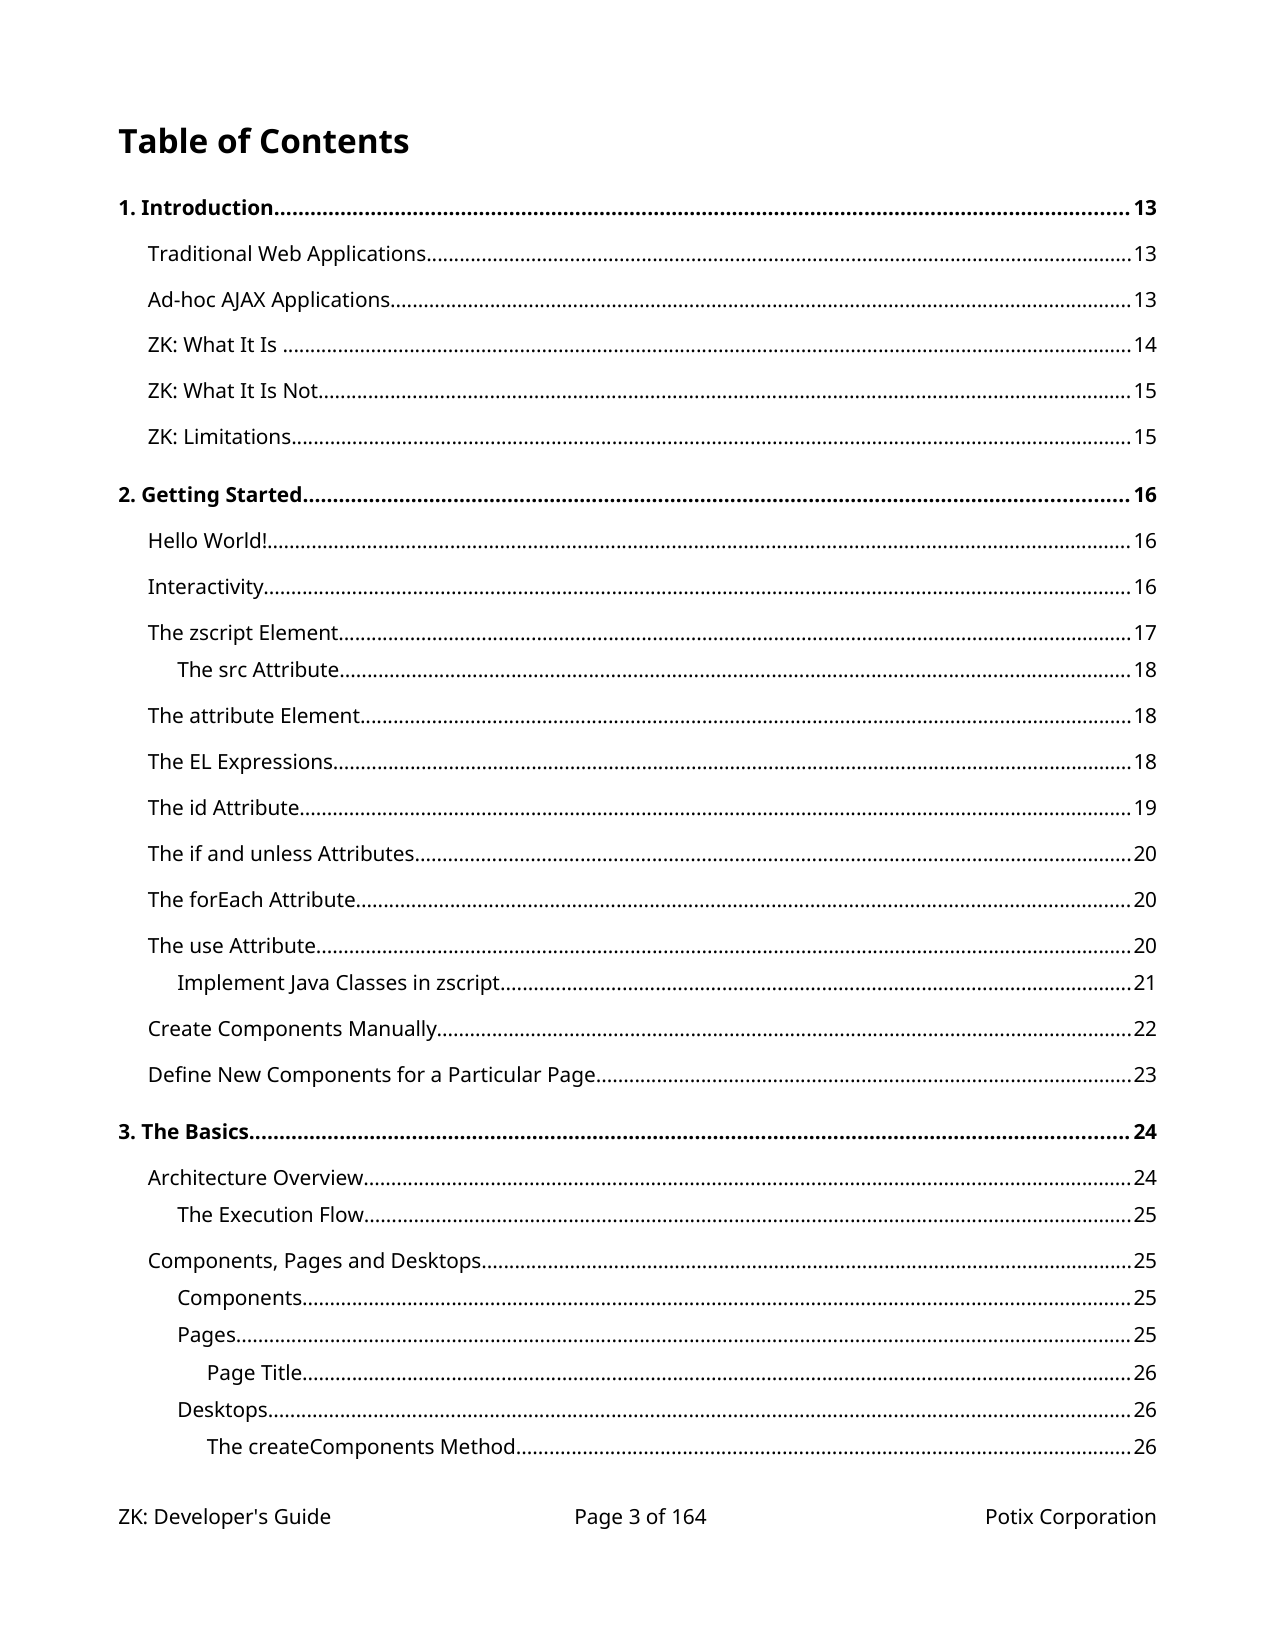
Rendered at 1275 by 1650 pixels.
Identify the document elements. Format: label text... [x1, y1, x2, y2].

text Components 25 [177, 1283, 1157, 1312]
text ZK: Limitations 15 [148, 422, 1157, 451]
text The use Attribute 20 [148, 931, 1157, 959]
text The forEach Attribute 20 [148, 885, 1157, 913]
text The attribute Element 18 [148, 701, 1157, 729]
text The createComponents Method 26 [207, 1432, 1157, 1460]
text 3. The Basics 24 [118, 1117, 1157, 1146]
text Pages 25 [177, 1321, 1157, 1349]
text The if and unless Attributes 20 [148, 839, 1157, 867]
text Ad-hoc AJAX Applications 13 [148, 285, 1157, 313]
text Create Components Manually 22 [148, 1014, 1157, 1042]
text The zscript Element 17 [148, 618, 1157, 646]
text 2. Getting Started 16 [118, 480, 1157, 508]
text Desktops 26 [177, 1395, 1157, 1423]
text Define New Components for a Particular Page 23 [148, 1060, 1157, 1088]
text Interactivity 16 [148, 572, 1157, 600]
text The id Attribute 19 [148, 793, 1157, 821]
subtitle Table of Contents [118, 118, 1157, 163]
text The Execution Flow 25 [177, 1200, 1157, 1229]
text 1. Introduction 13 [118, 193, 1157, 221]
text Components, Pages and Desktops 25 [148, 1246, 1157, 1274]
text ZK: What It Is Not 15 [148, 377, 1157, 405]
text Traditional Web Applications 13 [148, 239, 1157, 267]
text Architecture Overview 24 [148, 1163, 1157, 1192]
text Hello World! 16 [148, 526, 1157, 554]
text ZK: What It Is 14 [148, 331, 1157, 359]
text The src Attribute 18 [177, 655, 1157, 683]
text Page Title 26 [207, 1358, 1157, 1386]
text Implement Java Classes in zscript 21 [177, 968, 1157, 996]
text The EL Expressions 18 [148, 747, 1157, 775]
